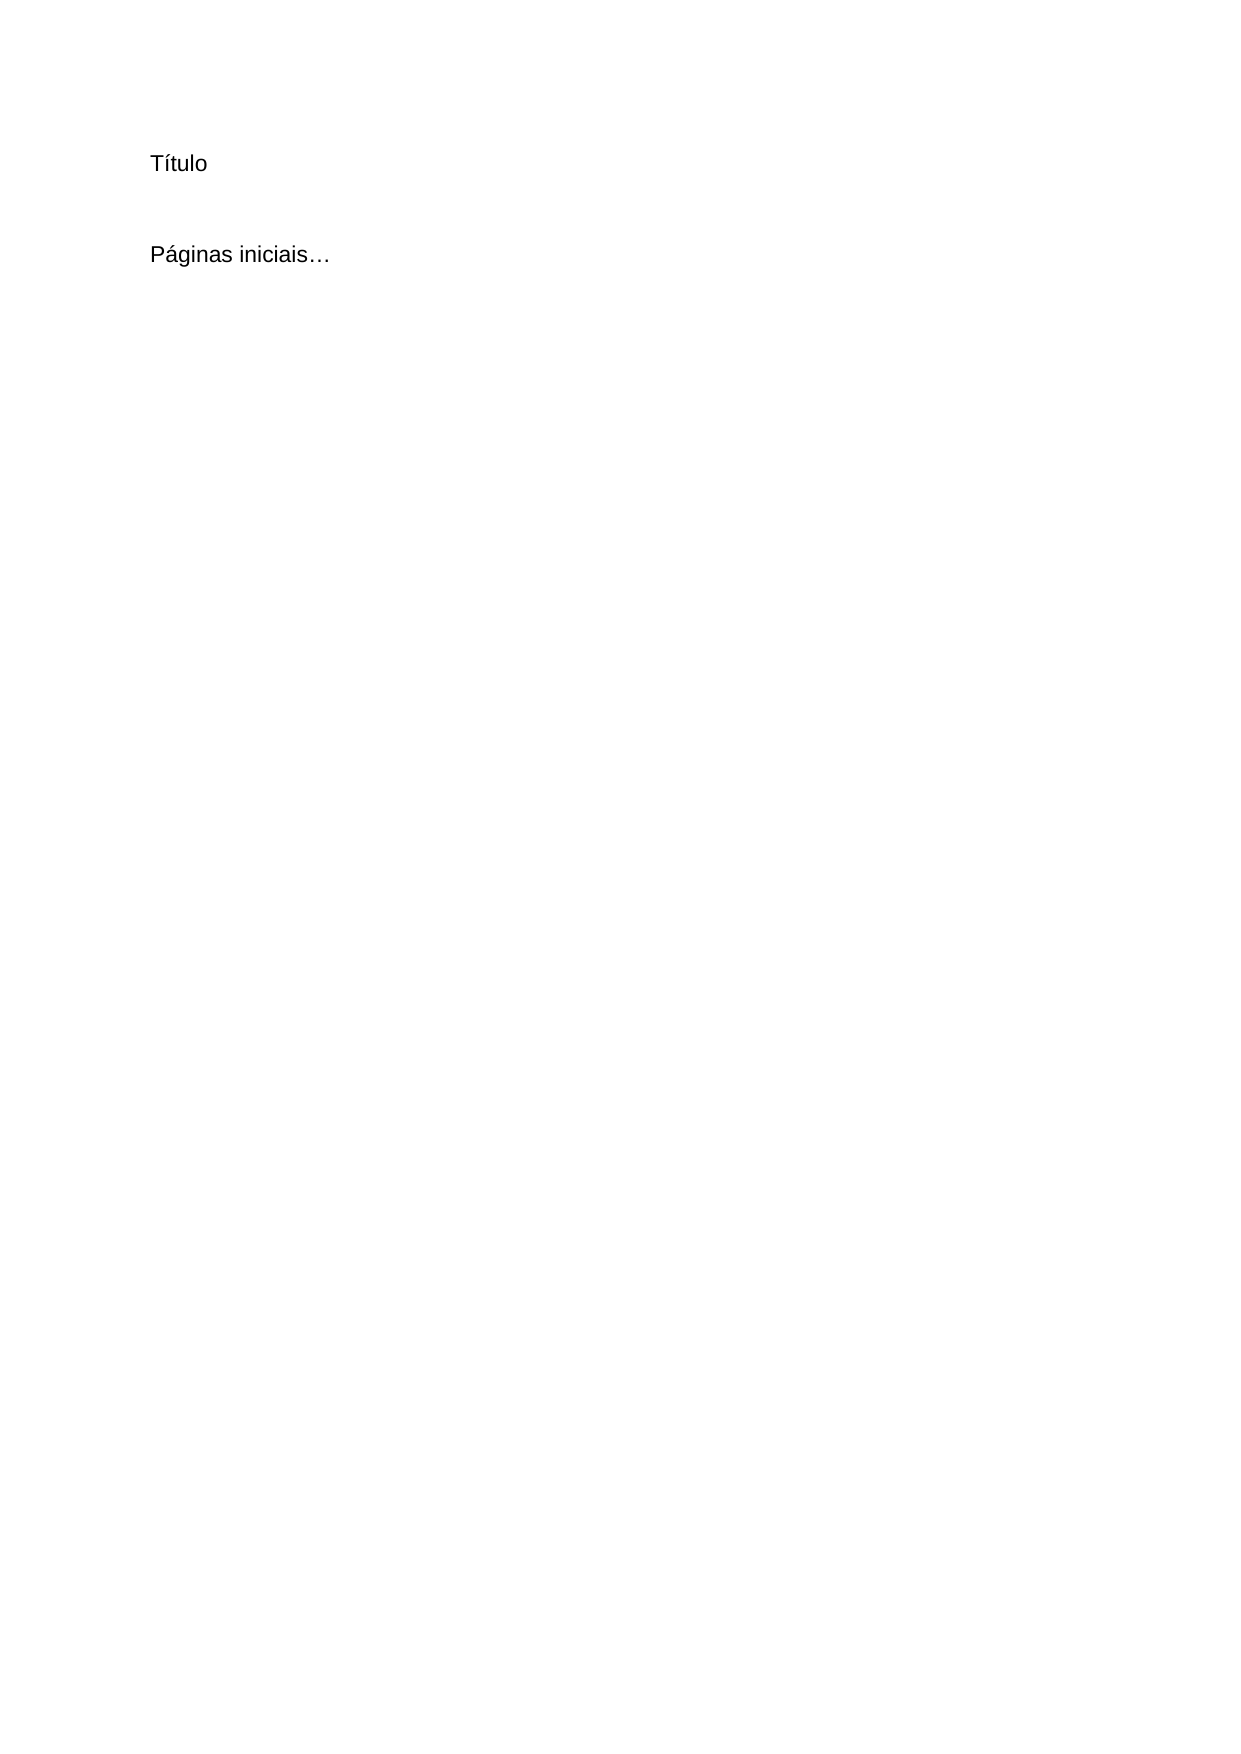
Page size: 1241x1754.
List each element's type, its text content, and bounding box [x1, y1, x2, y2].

text Páginas iniciais… [150, 241, 1090, 267]
text Título [150, 150, 1090, 176]
